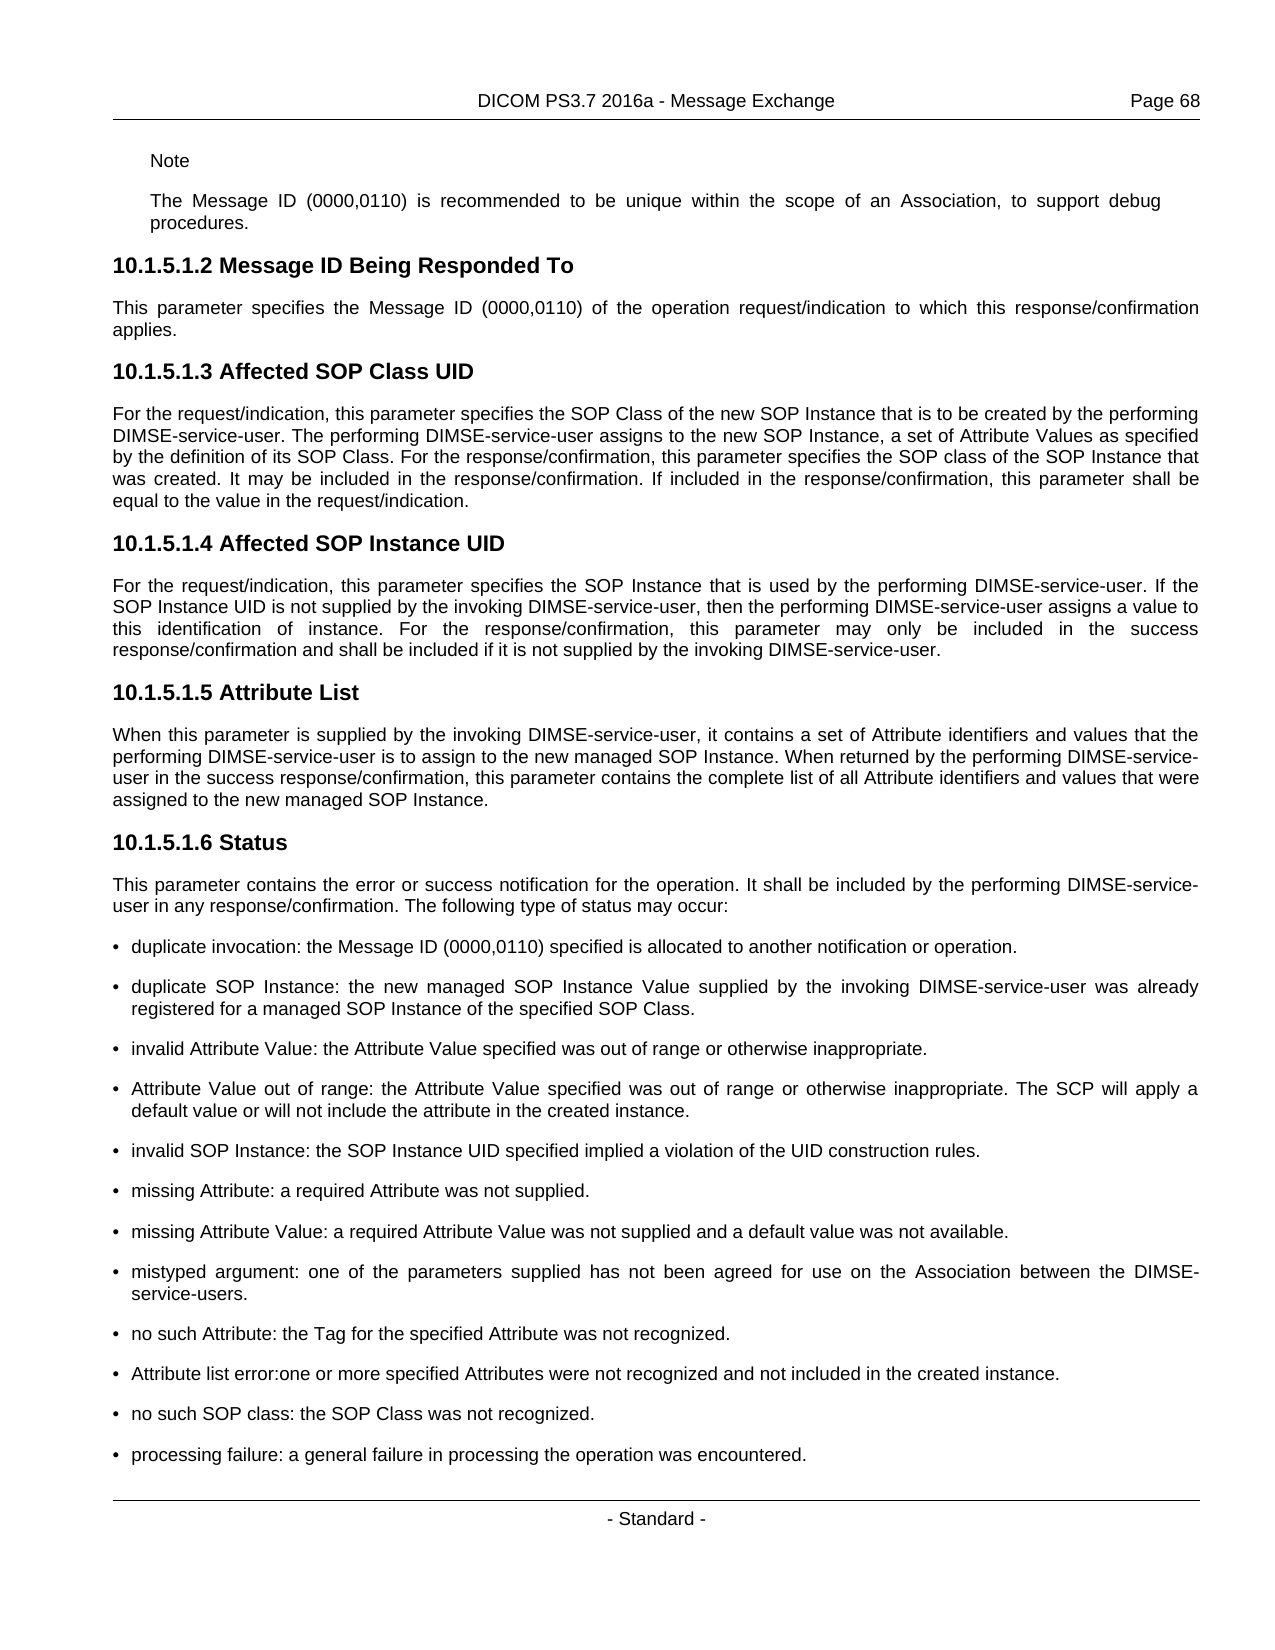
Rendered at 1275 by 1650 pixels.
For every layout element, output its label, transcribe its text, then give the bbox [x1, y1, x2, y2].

list Attribute Value out of range: the Attribute Value specified was out of range or otherwise inappropriate. The SCP will apply a default value or will not include the attribute in the created instance. [112, 1078, 1200, 1121]
list duplicate invocation: the Message ID (0000,0110) specified is allocated to another notification or operation. [112, 935, 1200, 957]
text For the request/indication, this parameter specifies the SOP Class of the new SOP Instance that is to be created by the performing DIMSE-service-user. The performing DIMSE-service-user assigns to the new SOP Instance, a set of Attribute Values as specified by the definition of its SOP Class. For the response/confirmation, this parameter specifies the SOP class of the SOP Instance that was created. It may be included in the response/confirmation. If included in the response/confirmation, this parameter shall be equal to the value in the request/indication. [112, 403, 1200, 511]
list invalid Attribute Value: the Attribute Value specified was out of range or otherwise inappropriate. [112, 1038, 1200, 1059]
list duplicate SOP Instance: the new managed SOP Instance Value supplied by the invoking DIMSE-service-user was already registered for a managed SOP Instance of the specified SOP Class. [112, 976, 1200, 1019]
list no such Attribute: the Tag for the specified Attribute was not recognized. [112, 1323, 1200, 1344]
list missing Attribute Value: a required Attribute Value was not supplied and a default value was not available. [112, 1220, 1200, 1242]
text 10.1.5.1.3 Affected SOP Class UID [112, 359, 1200, 384]
list mistyped argument: one of the parameters supplied has not been agreed for use on the Association between the DIMSE-service-users. [112, 1261, 1200, 1304]
text This parameter contains the error or success notification for the operation. It shall be included by the performing DIMSE-service-user in any response/confirmation. The following type of status may occur: [112, 873, 1200, 917]
list missing Attribute: a required Attribute was not supplied. [112, 1180, 1200, 1202]
text 10.1.5.1.4 Affected SOP Instance UID [112, 530, 1200, 556]
text 10.1.5.1.2 Message ID Being Responded To [112, 252, 1200, 278]
list Attribute list error:one or more specified Attributes were not recognized and not included in the created instance. [112, 1363, 1200, 1384]
text Note [150, 150, 1162, 172]
text When this parameter is supplied by the invoking DIMSE-service-user, it contains a set of Attribute identifiers and values that the performing DIMSE-service-user is to assign to the new managed SOP Instance. When returned by the performing DIMSE-service-user in the success response/confirmation, this parameter contains the complete list of all Attribute identifiers and values that were assigned to the new managed SOP Instance. [112, 724, 1200, 810]
text 10.1.5.1.5 Attribute List [112, 679, 1200, 705]
text This parameter specifies the Message ID (0000,0110) of the operation request/indication to which this response/confirmation applies. [112, 297, 1200, 340]
list invalid SOP Instance: the SOP Instance UID specified implied a violation of the UID construction rules. [112, 1140, 1200, 1161]
list processing failure: a general failure in processing the operation was encountered. [112, 1443, 1200, 1465]
text 10.1.5.1.6 Status [112, 829, 1200, 855]
text The Message ID (0000,0110) is recommended to be unique within the scope of an Association, to support debug procedures. [150, 190, 1162, 233]
text For the request/indication, this parameter specifies the SOP Instance that is used by the performing DIMSE-service-user. If the SOP Instance UID is not supplied by the invoking DIMSE-service-user, then the performing DIMSE-service-user assigns a value to this identification of instance. For the response/confirmation, this parameter may only be included in the success response/confirmation and shall be included if it is not supplied by the invoking DIMSE-service-user. [112, 574, 1200, 661]
list no such SOP class: the SOP Class was not recognized. [112, 1403, 1200, 1425]
